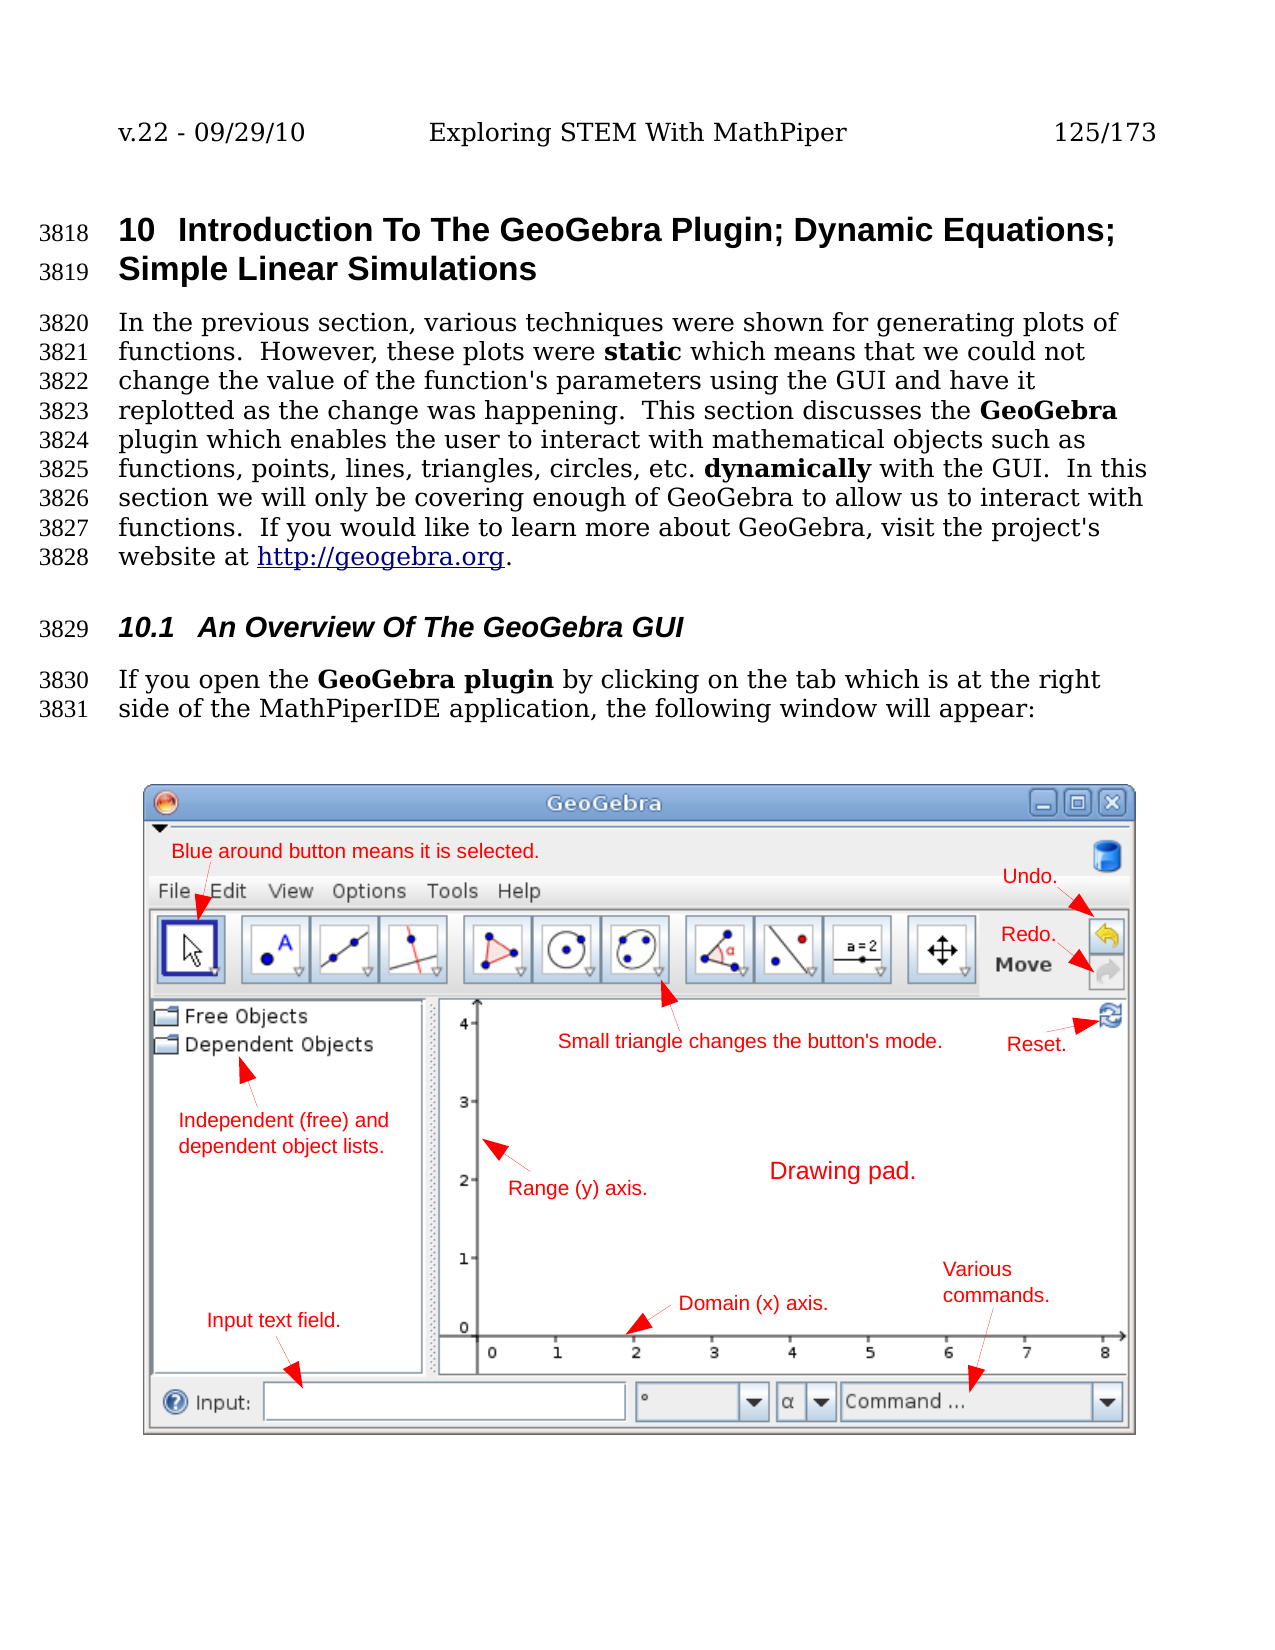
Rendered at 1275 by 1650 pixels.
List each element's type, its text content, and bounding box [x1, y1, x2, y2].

text In the previous section, various techniques were shown for generating plots of functions. However, these plots were static which means that we could not change the value of the function's parameters using the GUI and have it replotted as the change was happening. This section discusses the GeoGebra plugin which enables the user to interact with mathematical objects such as functions, points, lines, triangles, circles, etc. dynamically with the GUI. In this section we will only be covering enough of GeoGebra to allow us to interact with functions. If you would like to learn more about GeoGebra, visit the project's website at http://geogebra.org. [118, 308, 1157, 571]
subtitle Introduction To The GeoGebra Plugin; Dynamic Equations; Simple Linear Simulations [118, 210, 1157, 287]
subtitle An Overview Of The GeoGebra GUI [118, 610, 1157, 644]
text If you open the GeoGebra plugin by clicking on the tab which is at the right side of the MathPiperIDE application, the following window will appear: [118, 665, 1157, 723]
